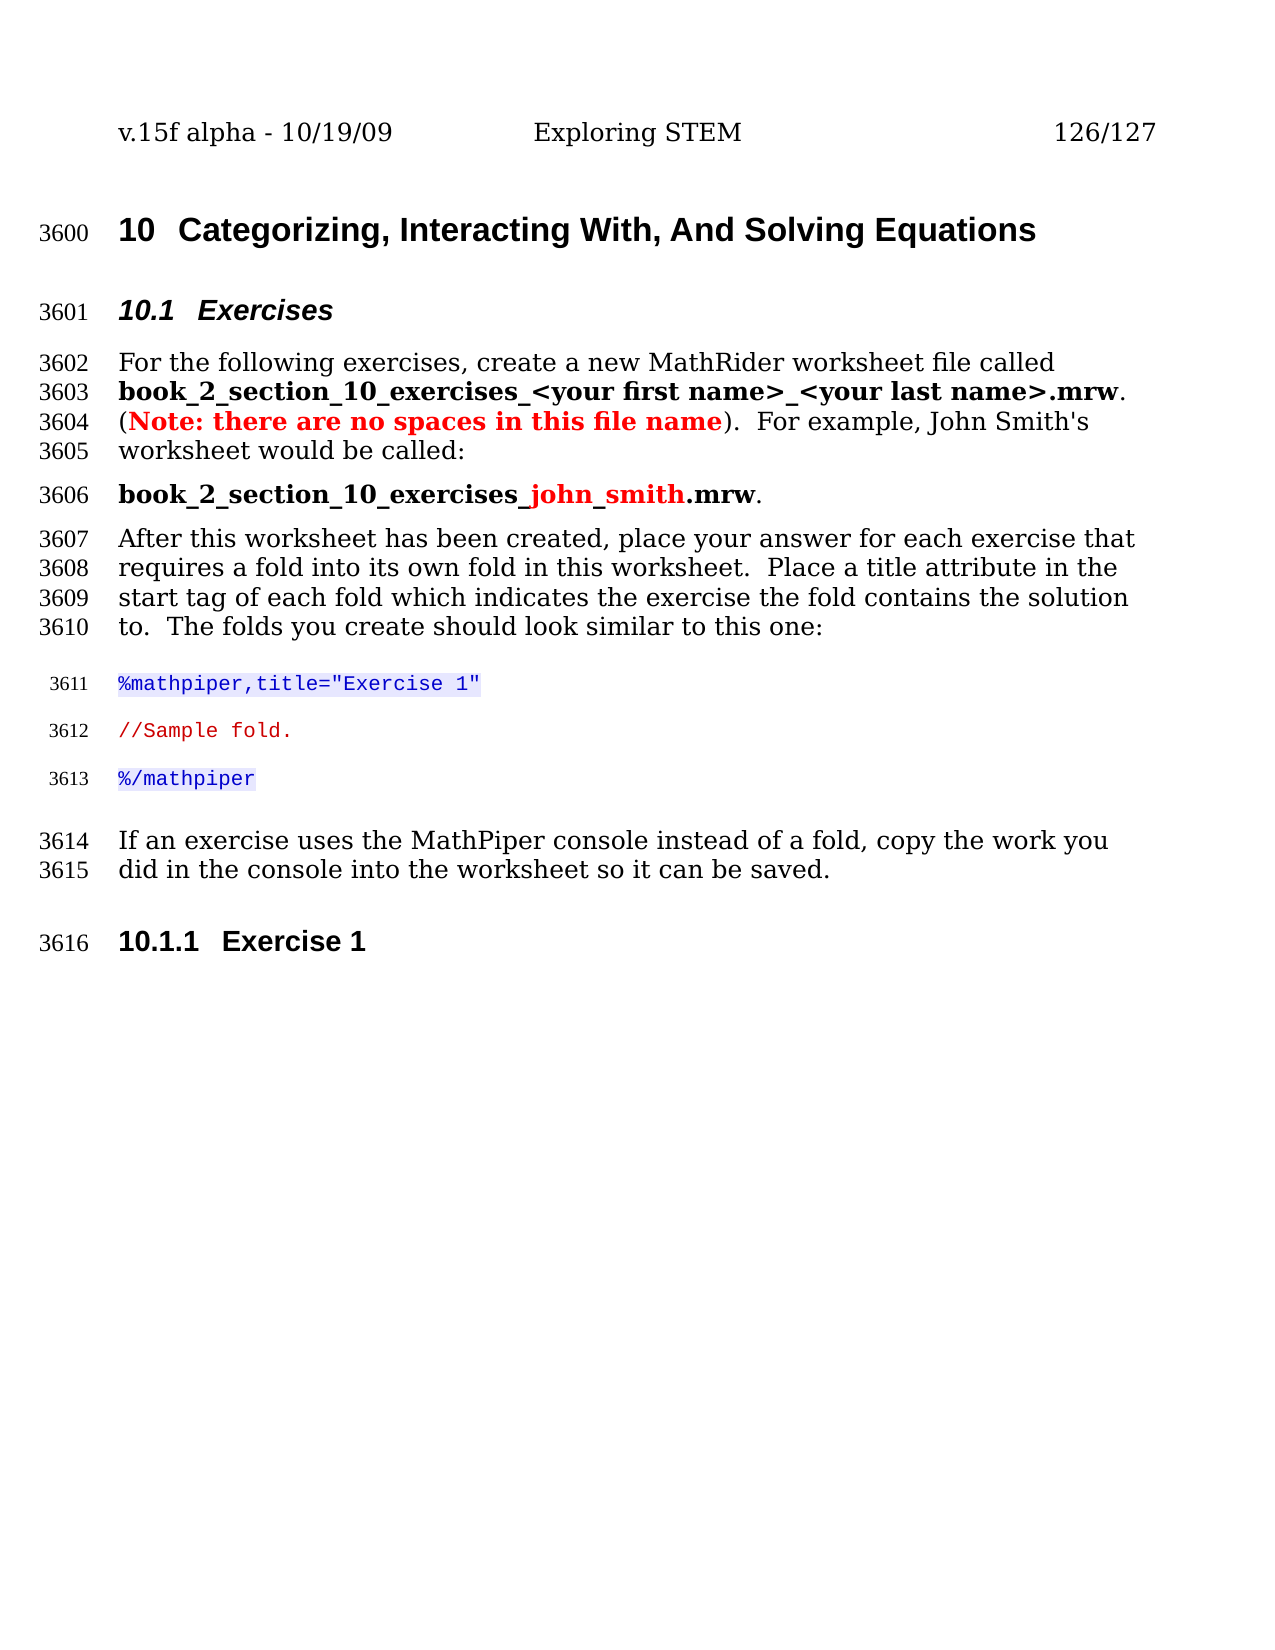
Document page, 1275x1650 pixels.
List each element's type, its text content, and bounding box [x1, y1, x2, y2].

subtitle Exercises [118, 293, 1157, 327]
text //Sample fold. [118, 720, 1157, 744]
subtitle Exercise 1 [118, 923, 1157, 957]
text If an exercise uses the MathPiper console instead of a fold, copy the work you did in the console into the worksheet so it can be saved. [118, 826, 1157, 884]
subtitle Categorizing, Interacting With, And Solving Equations [118, 210, 1157, 248]
text %mathpiper,title="Exercise 1" [118, 673, 1157, 697]
text After this worksheet has been created, place your answer for each exercise that requires a fold into its own fold in this worksheet. Place a title attribute in the start tag of each fold which indicates the exercise the fold contains the solution to. The folds you create should look similar to this one: [118, 524, 1157, 641]
text For the following exercises, create a new MathRider worksheet file called book_2_section_10_exercises_<your first name>_<your last name>.mrw. (Note: there are no spaces in this file name). For example, John Smith's worksheet would be called: [118, 348, 1157, 465]
text book_2_section_10_exercises_john_smith.mrw. [118, 480, 1157, 509]
text %/mathpiper [118, 768, 1157, 791]
